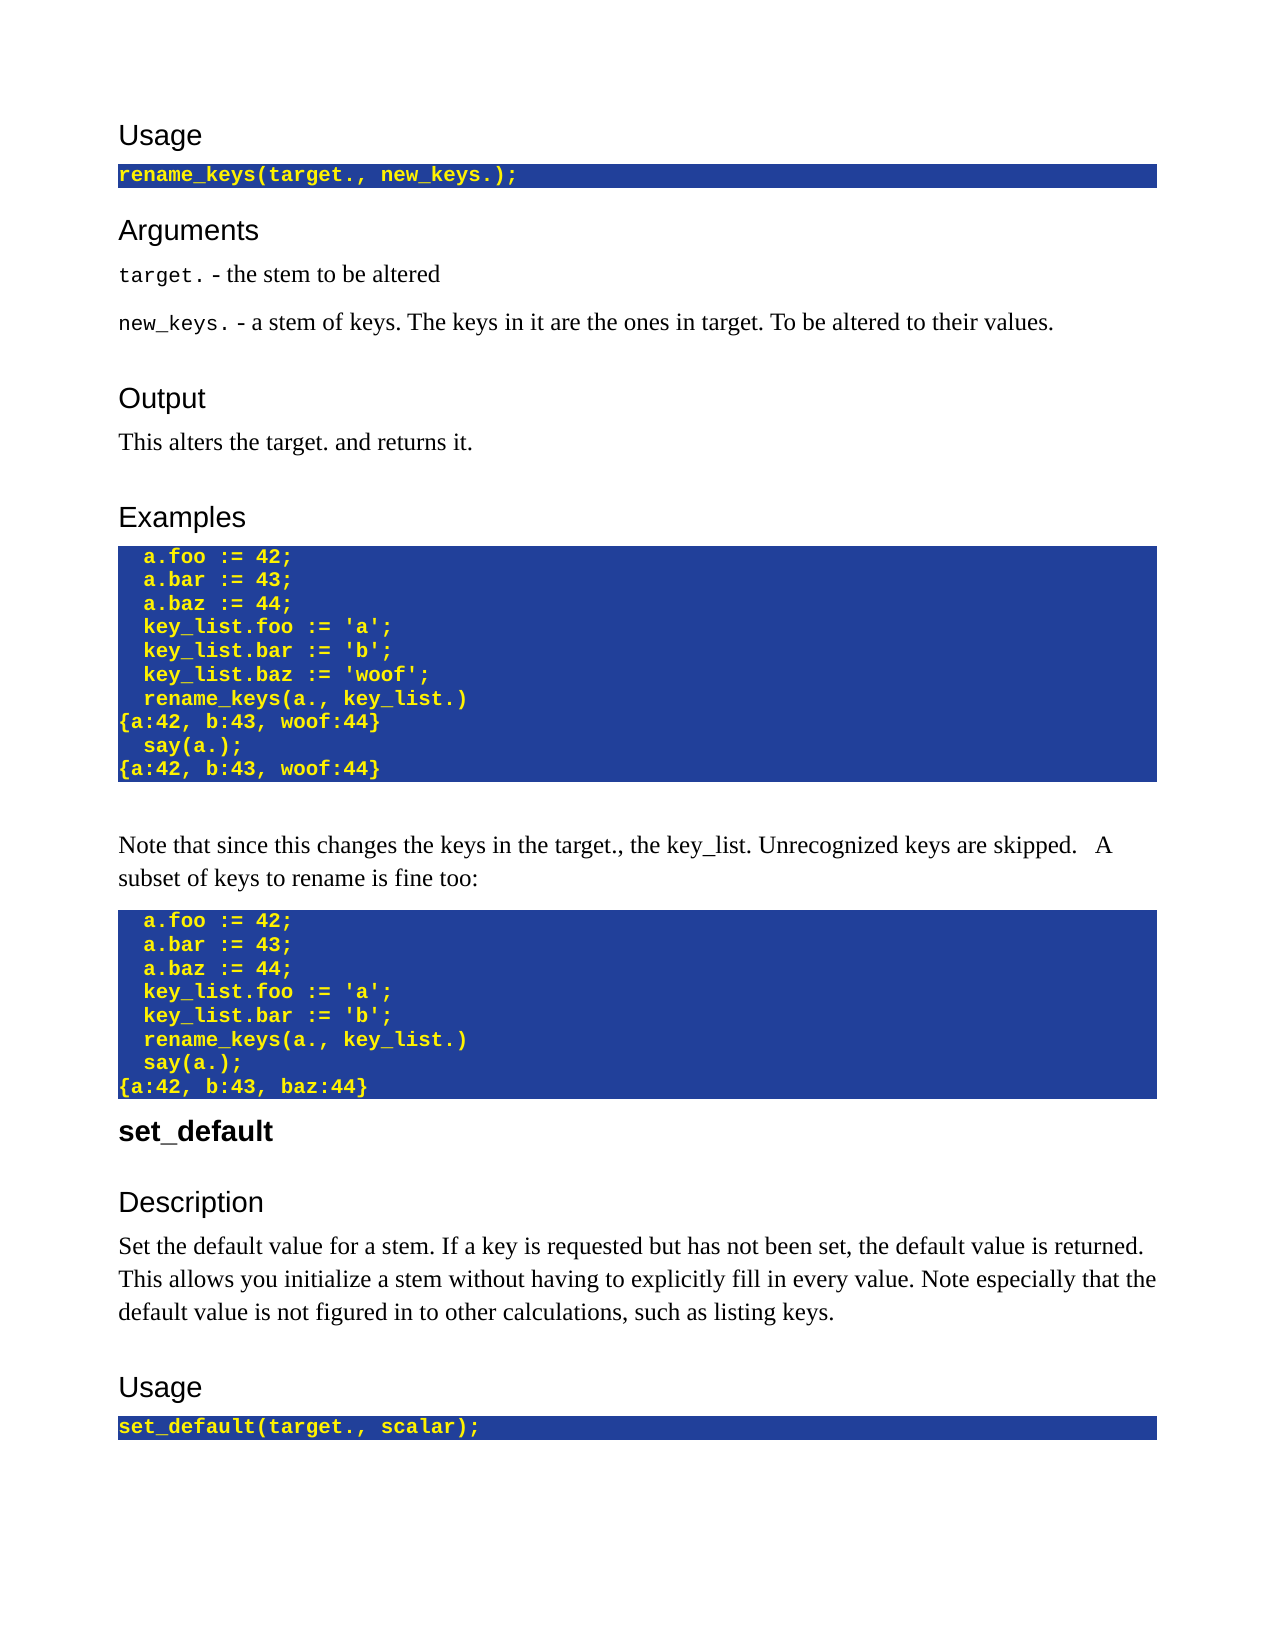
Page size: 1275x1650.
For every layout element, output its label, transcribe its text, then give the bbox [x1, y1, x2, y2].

text a.bar := 43; [118, 934, 1157, 958]
text a.baz := 44; [118, 958, 1157, 981]
text a.foo := 42; [118, 546, 1157, 569]
text Set the default value for a stem. If a key is requested but has not been set, the default value is returned. This allows you initialize a stem without having to explicitly fill in every value. Note especially that the default value is not figured in to other calculations, such as listing keys. [118, 1231, 1157, 1326]
text a.baz := 44; [118, 593, 1157, 617]
text rename_keys(a., key_list.) [118, 687, 1157, 711]
text say(a.); [118, 1052, 1157, 1076]
text key_list.foo := 'a'; [118, 981, 1157, 1005]
subtitle Usage [118, 118, 1157, 152]
text key_list.foo := 'a'; [118, 617, 1157, 640]
text target. - the stem to be altered [118, 259, 1157, 288]
subtitle Examples [118, 499, 1157, 533]
text key_list.bar := 'b'; [118, 640, 1157, 664]
text a.bar := 43; [118, 569, 1157, 593]
subtitle Usage [118, 1370, 1157, 1403]
text This alters the target. and returns it. [118, 427, 1157, 456]
text {a:42, b:43, woof:44} [118, 711, 1157, 735]
text rename_keys(target., new_keys.); [118, 164, 1157, 188]
text Note that since this changes the keys in the target., the key_list. Unrecognized keys are skipped. A subset of keys to rename is fine too: [118, 830, 1157, 891]
subtitle Output [118, 381, 1157, 414]
text say(a.); [118, 735, 1157, 758]
text rename_keys(a., key_list.) [118, 1028, 1157, 1052]
subtitle Arguments [118, 213, 1157, 246]
text {a:42, b:43, baz:44} [118, 1076, 1157, 1099]
subtitle Description [118, 1185, 1157, 1219]
text {a:42, b:43, woof:44} [118, 758, 1157, 782]
subtitle set_default [118, 1114, 1157, 1148]
text a.foo := 42; [118, 910, 1157, 934]
text key_list.baz := 'woof'; [118, 664, 1157, 687]
text set_default(target., scalar); [118, 1416, 1157, 1440]
text key_list.bar := 'b'; [118, 1005, 1157, 1028]
text new_keys. - a stem of keys. The keys in it are the ones in target. To be altered to their values. [118, 307, 1157, 337]
